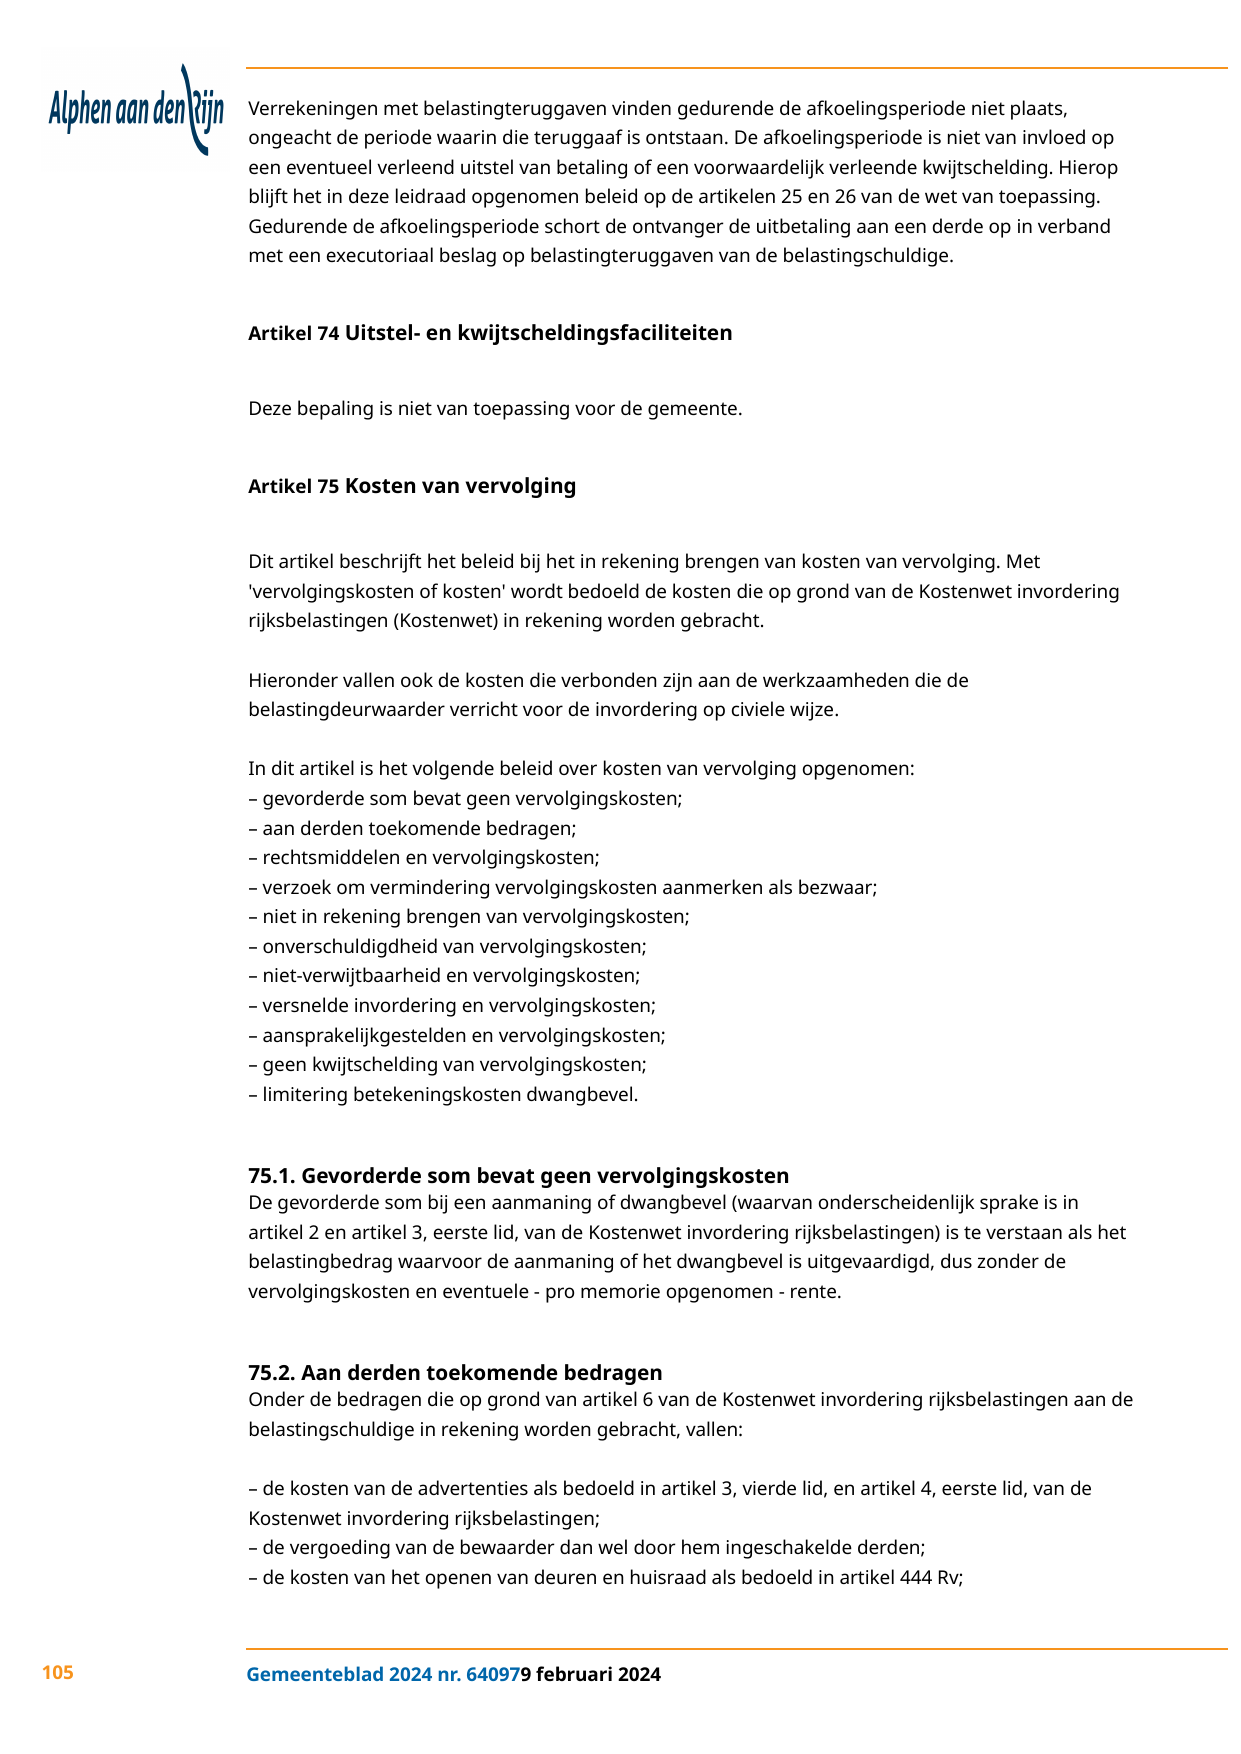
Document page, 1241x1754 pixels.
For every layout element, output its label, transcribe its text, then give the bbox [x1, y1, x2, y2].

text Verrekeningen met belastingteruggaven vinden gedurende de afkoelingsperiode niet plaats, [248, 95, 1152, 121]
text Deze bepaling is niet van toepassing voor de gemeente. [248, 396, 1152, 421]
text – de kosten van het openen van deuren en huisraad als bedoeld in artikel 444 Rv; [248, 1564, 1152, 1590]
text – gevorderde som bevat geen vervolgingskosten; [248, 785, 1152, 811]
text – limitering betekeningskosten dwangbevel. [248, 1081, 1152, 1107]
picture [41, 47, 231, 172]
text – niet in rekening brengen van vervolgingskosten; [248, 903, 1152, 929]
text 75.2. Aan derden toekomende bedragen [248, 1358, 1152, 1387]
text belastingbedrag waarvoor de aanmaning of het dwangbevel is uitgevaardigd, dus zonder de [248, 1249, 1152, 1274]
text – onverschuldigdheid van vervolgingskosten; [248, 933, 1152, 959]
text vervolgingskosten en eventuele - pro memorie opgenomen - rente. [248, 1278, 1152, 1304]
text In dit artikel is het volgende beleid over kosten van vervolging opgenomen: [248, 756, 1152, 781]
text – versnelde invordering en vervolgingskosten; [248, 992, 1152, 1018]
text artikel 2 en artikel 3, eerste lid, van de Kostenwet invordering rijksbelastingen) is te verstaan als het [248, 1219, 1152, 1245]
text belastingdeurwaarder verricht voor de invordering op civiele wijze. [248, 696, 1152, 722]
text Gedurende de afkoelingsperiode schort de ontvanger de uitbetaling aan een derde op in verband [248, 213, 1152, 239]
text 'vervolgingskosten of kosten' wordt bedoeld de kosten die op grond van de Kostenwet invordering [248, 578, 1152, 604]
text – niet-verwijtbaarheid en vervolgingskosten; [248, 963, 1152, 988]
text – aansprakelijkgestelden en vervolgingskosten; [248, 1022, 1152, 1048]
text belastingschuldige in rekening worden gebracht, vallen: [248, 1416, 1152, 1442]
text Dit artikel beschrijft het beleid bij het in rekening brengen van kosten van vervolging. Met [248, 548, 1152, 574]
text een eventueel verleend uitstel van betaling of een voorwaardelijk verleende kwijtschelding. Hierop [248, 154, 1152, 180]
text Onder de bedragen die op grond van artikel 6 van de Kostenwet invordering rijksbelastingen aan de [248, 1387, 1152, 1412]
text – geen kwijtschelding van vervolgingskosten; [248, 1051, 1152, 1077]
text blijft het in deze leidraad opgenomen beleid op de artikelen 25 en 26 van de wet van toepassing. [248, 183, 1152, 209]
text met een executoriaal beslag op belastingteruggaven van de belastingschuldige. [248, 243, 1152, 268]
text – de vergoeding van de bewaarder dan wel door hem ingeschakelde derden; [248, 1534, 1152, 1560]
text 75.1. Gevorderde som bevat geen vervolgingskosten [248, 1161, 1152, 1189]
text Artikel 75 Kosten van vervolging [248, 471, 1152, 499]
text De gevorderde som bij een aanmaning of dwangbevel (waarvan onderscheidenlijk sprake is in [248, 1189, 1152, 1215]
text – de kosten van de advertenties als bedoeld in artikel 3, vierde lid, en artikel 4, eerste lid, van de Kostenwet invordering rijksbelastingen; [248, 1475, 1152, 1531]
text – aan derden toekomende bedragen; [248, 815, 1152, 841]
text – verzoek om vermindering vervolgingskosten aanmerken als bezwaar; [248, 874, 1152, 900]
text rijksbelastingen (Kostenwet) in rekening worden gebracht. [248, 608, 1152, 633]
text Artikel 74 Uitstel- en kwijtscheldingsfaciliteiten [248, 318, 1152, 346]
text – rechtsmiddelen en vervolgingskosten; [248, 844, 1152, 870]
text ongeacht de periode waarin die teruggaaf is ontstaan. De afkoelingsperiode is niet van invloed op [248, 124, 1152, 150]
text Hieronder vallen ook de kosten die verbonden zijn aan de werkzaamheden die de [248, 667, 1152, 693]
